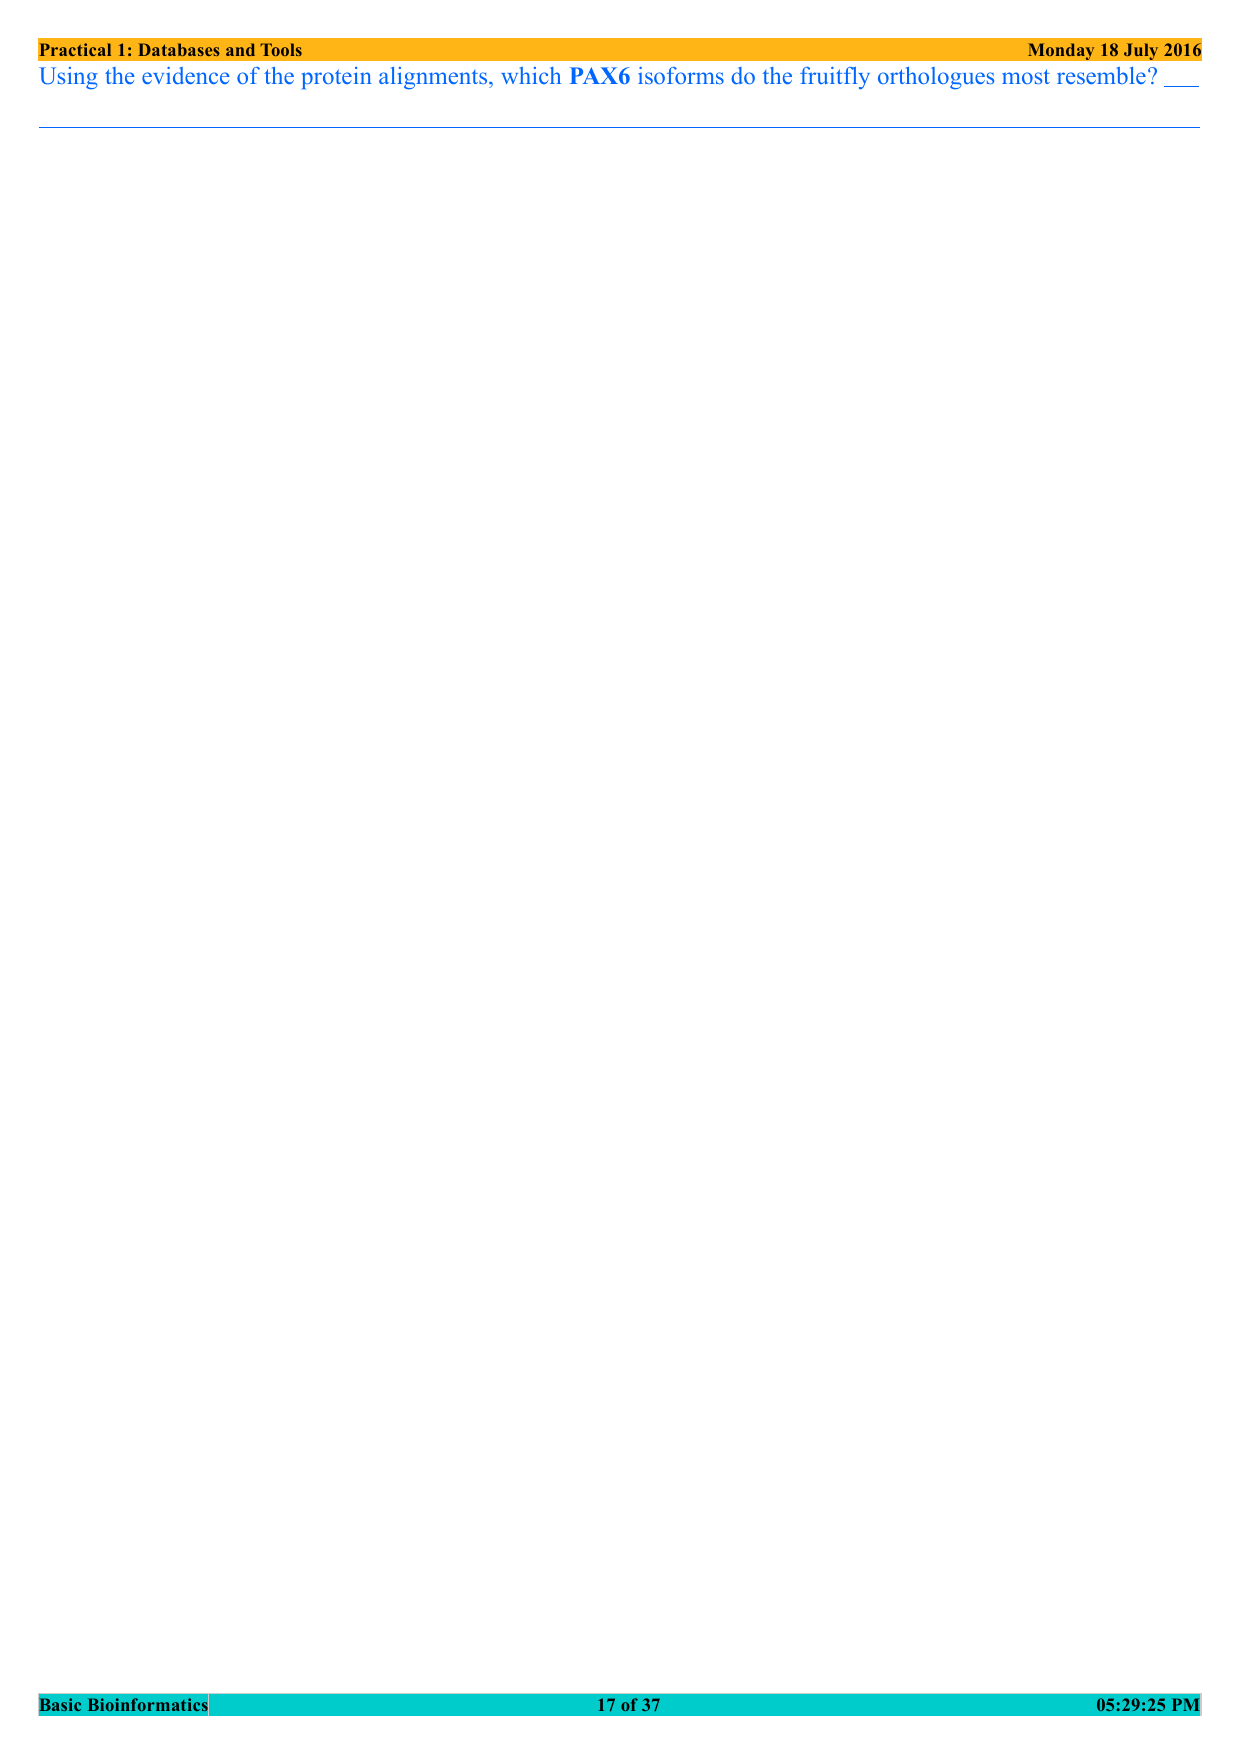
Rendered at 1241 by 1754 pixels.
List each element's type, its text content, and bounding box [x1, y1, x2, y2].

text Using the evidence of the protein alignments, which PAX6 isoforms do the fruitfly orthologues most resemble? [38, 61, 1202, 89]
